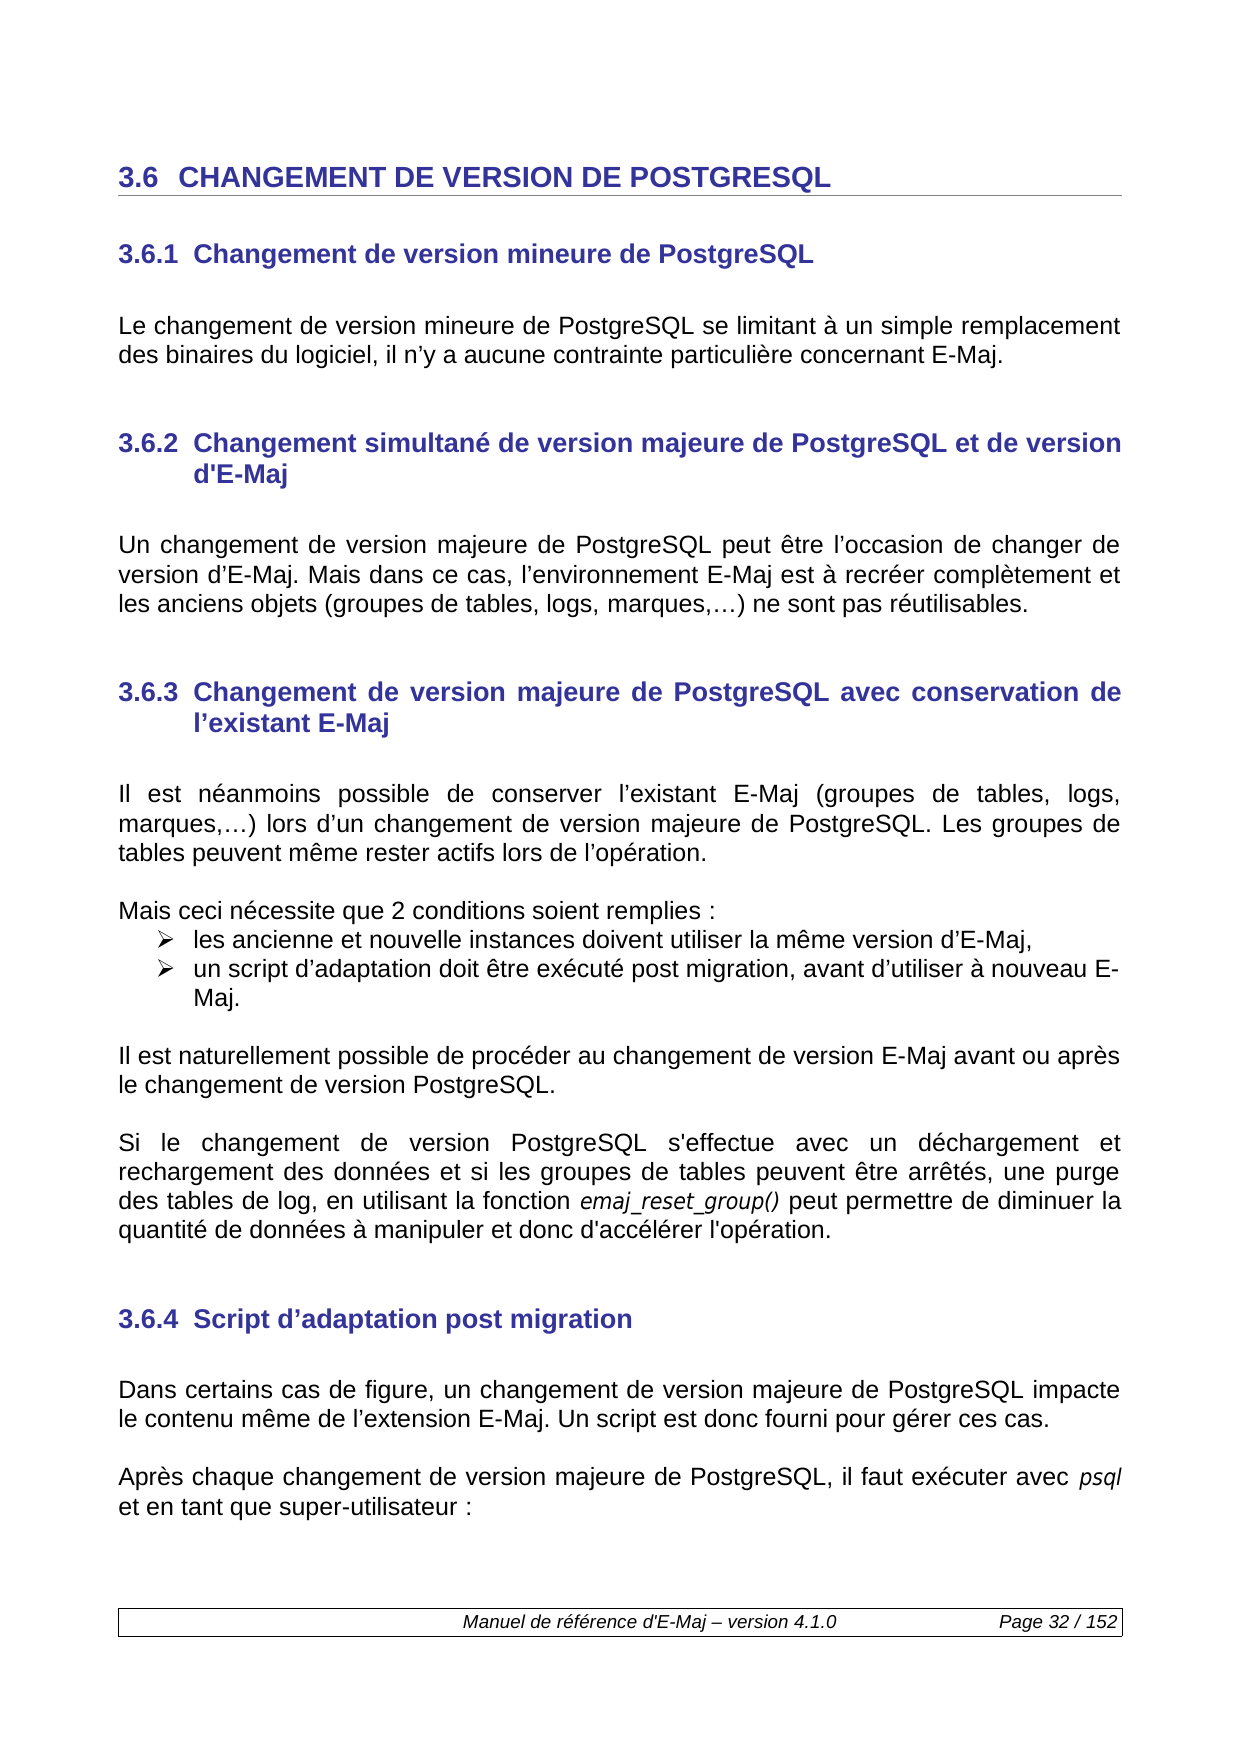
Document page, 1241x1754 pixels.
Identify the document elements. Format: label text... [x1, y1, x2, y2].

list les ancienne et nouvelle instances doivent utiliser la même version d’E-Maj, [156, 925, 1122, 954]
text Après chaque changement de version majeure de PostgreSQL, il faut exécuter avec psql et en tant que super-utilisateur : [118, 1462, 1122, 1520]
text Un changement de version majeure de PostgreSQL peut être l’occasion de changer de version d’E-Maj. Mais dans ce cas, l’environnement E-Maj est à recréer complètement et les anciens objets (groupes de tables, logs, marques,…) ne sont pas réutilisables. [118, 530, 1122, 618]
text Mais ceci nécessite que 2 conditions soient remplies : [118, 896, 1122, 925]
subtitle Changement simultané de version majeure de PostgreSQL et de version d'E-Maj [118, 427, 1122, 489]
text Il est néanmoins possible de conserver l’existant E-Maj (groupes de tables, logs, marques,…) lors d’un changement de version majeure de PostgreSQL. Les groupes de tables peuvent même rester actifs lors de l’opération. [118, 779, 1122, 867]
subtitle Changement de version mineure de PostgreSQL [118, 238, 1122, 269]
subtitle Changement de version de PostgreSQL [118, 160, 1122, 195]
text Si le changement de version PostgreSQL s'effectue avec un déchargement et rechargement des données et si les groupes de tables peuvent être arrêtés, une purge des tables de log, en utilisant la fonction emaj_reset_group() peut permettre de diminuer la quantité de données à manipuler et donc d'accélérer l'opération. [118, 1128, 1122, 1244]
text Dans certains cas de figure, un changement de version majeure de PostgreSQL impacte le contenu même de l’extension E-Maj. Un script est donc fourni pour gérer ces cas. [118, 1375, 1122, 1433]
subtitle Changement de version majeure de PostgreSQL avec conservation de l’existant E-Maj [118, 676, 1122, 738]
list un script d’adaptation doit être exécuté post migration, avant d’utiliser à nouveau E-Maj. [156, 954, 1122, 1012]
subtitle Script d’adaptation post migration [118, 1302, 1122, 1333]
text Le changement de version mineure de PostgreSQL se limitant à un simple remplacement des binaires du logiciel, il n’y a aucune contrainte particulière concernant E-Maj. [118, 311, 1122, 369]
text Il est naturellement possible de procéder au changement de version E-Maj avant ou après le changement de version PostgreSQL. [118, 1041, 1122, 1099]
